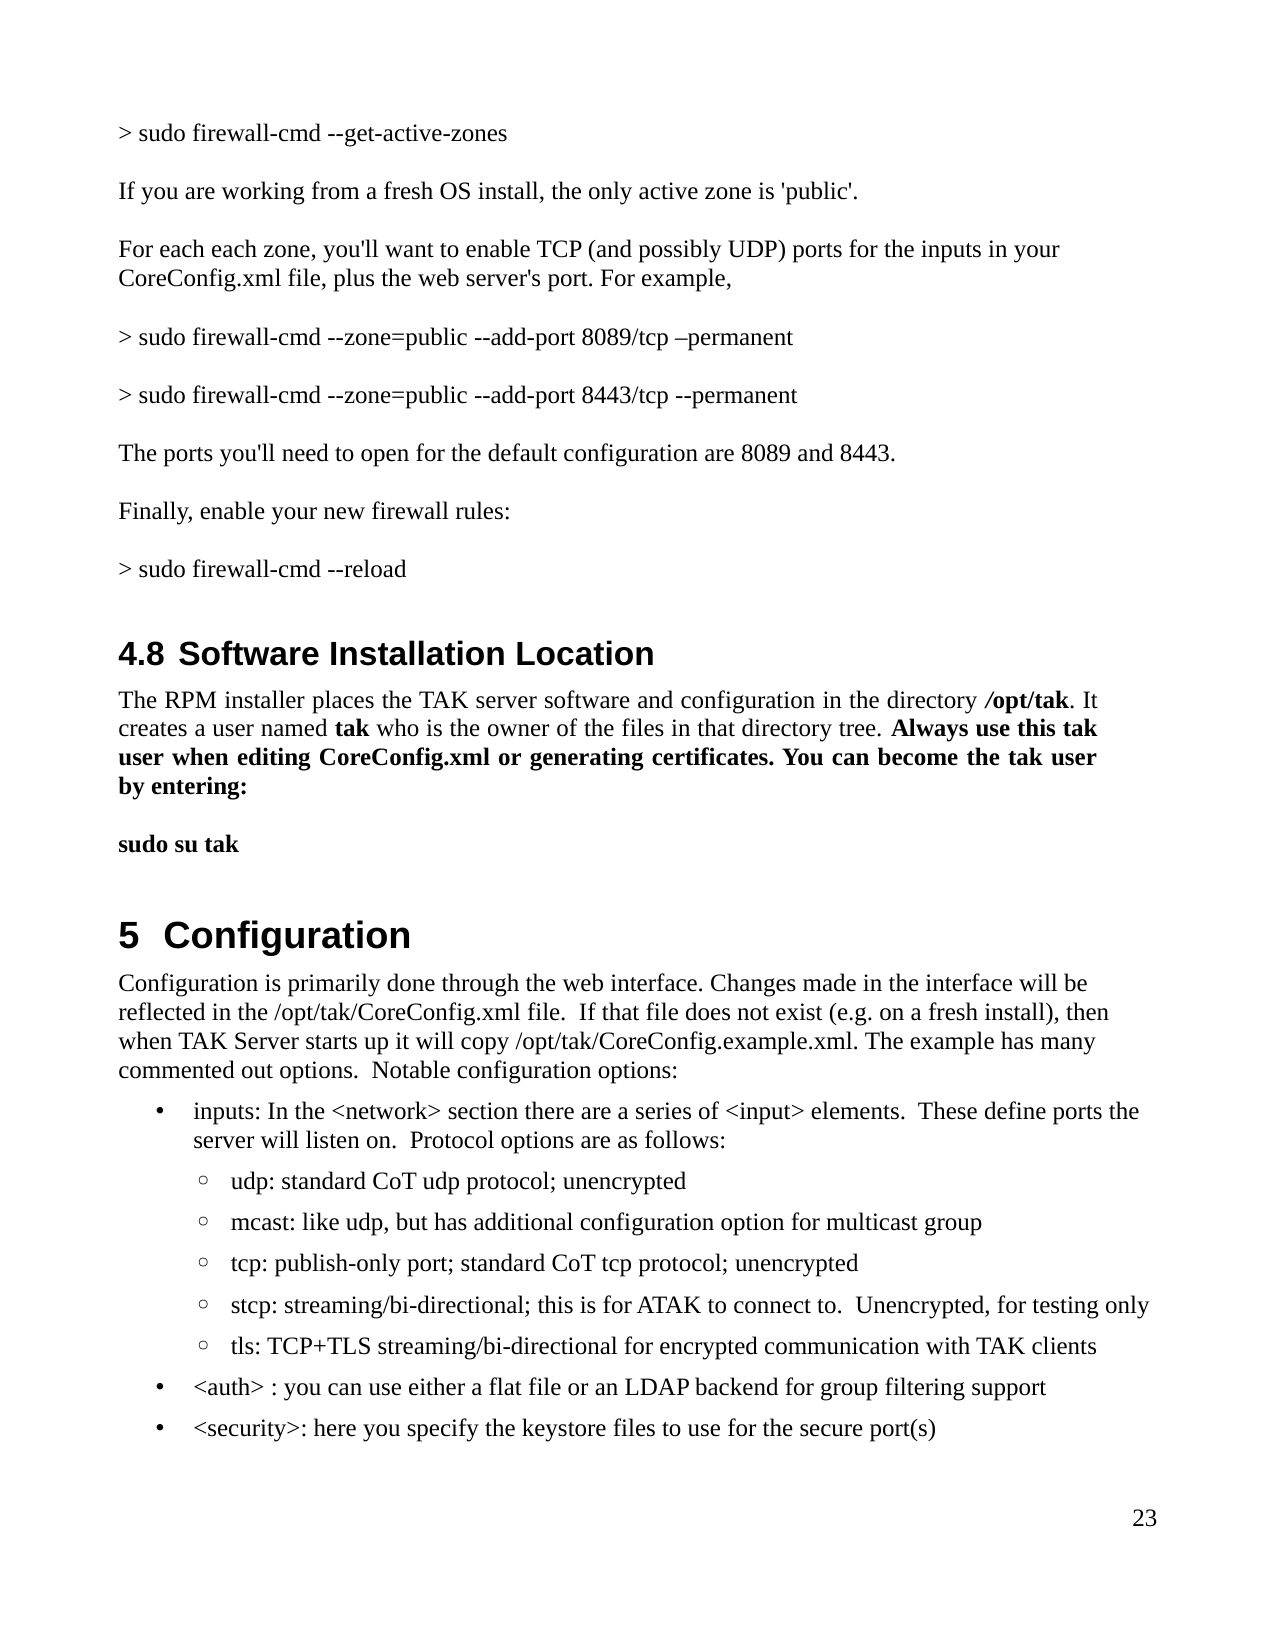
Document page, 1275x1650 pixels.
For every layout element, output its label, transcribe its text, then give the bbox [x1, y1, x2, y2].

text If you are working from a fresh OS install, the only active zone is 'public'. [118, 176, 1098, 205]
list udp: standard CoT udp protocol; unencrypted [193, 1166, 1157, 1195]
list tls: TCP+TLS streaming/bi-directional for encrypted communication with TAK clients [193, 1331, 1157, 1360]
text The RPM installer places the TAK server software and configuration in the directory /opt/tak. It creates a user named tak who is the owner of the files in that directory tree. Always use this tak user when editing CoreConfig.xml or generating certificates. You can become the tak user by entering: [118, 685, 1098, 800]
list <security>: here you specify the keystore files to use for the secure port(s) [156, 1413, 1157, 1442]
text sudo su tak [118, 829, 1098, 858]
list mcast: like udp, but has additional configuration option for multicast group [193, 1207, 1157, 1236]
text Configuration is primarily done through the web interface. Changes made in the interface will be reflected in the /opt/tak/CoreConfig.xml file. If that file does not exist (e.g. on a fresh install), then when TAK Server starts up it will copy /opt/tak/CoreConfig.example.xml. The example has many commented out options. Notable configuration options: [118, 968, 1157, 1083]
subtitle Software Installation Location [118, 633, 1157, 672]
text Finally, enable your new firewall rules: [118, 496, 1098, 525]
text > sudo firewall-cmd --zone=public --add-port 8443/tcp --permanent [118, 380, 1098, 408]
list tcp: publish-only port; standard CoT tcp protocol; unencrypted [193, 1248, 1157, 1277]
list stcp: streaming/bi-directional; this is for ATAK to connect to. Unencrypted, for testing only [193, 1290, 1157, 1318]
text For each each zone, you'll want to enable TCP (and possibly UDP) ports for the inputs in your CoreConfig.xml file, plus the web server's port. For example, [118, 234, 1098, 292]
text > sudo firewall-cmd --reload [118, 554, 1098, 583]
text > sudo firewall-cmd --zone=public --add-port 8089/tcp –permanent [118, 322, 1098, 350]
text The ports you'll need to open for the default configuration are 8089 and 8443. [118, 438, 1098, 467]
text > sudo firewall-cmd --get-active-zones [118, 118, 1098, 147]
list <auth> : you can use either a flat file or an LDAP backend for group filtering support [156, 1372, 1157, 1401]
list inputs: In the <network> section there are a series of <input> elements. These define ports the server will listen on. Protocol options are as follows: [156, 1096, 1157, 1153]
subtitle Configuration [118, 912, 1157, 956]
